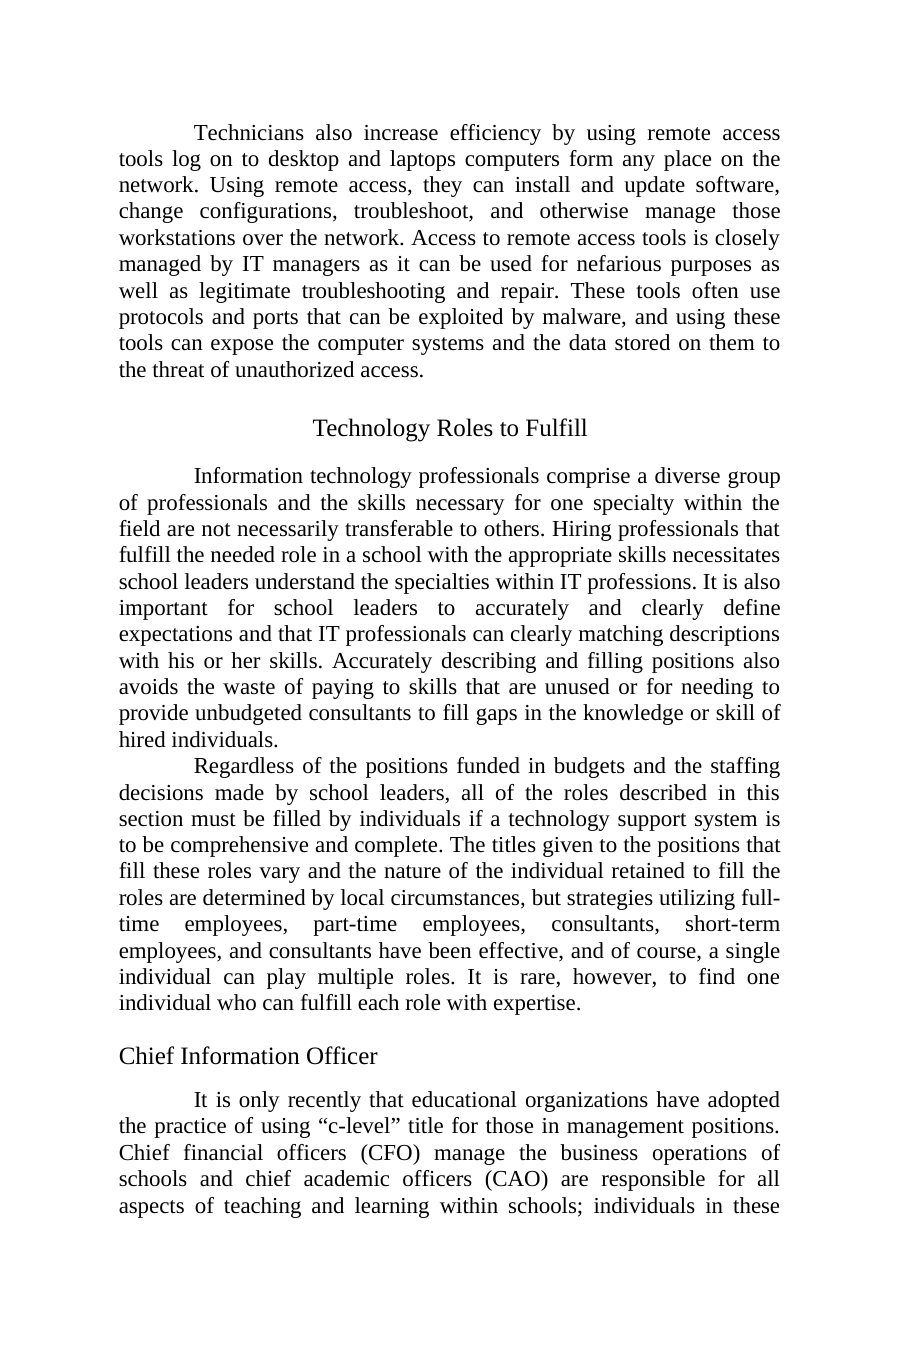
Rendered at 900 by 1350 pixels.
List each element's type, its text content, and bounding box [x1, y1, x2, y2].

subtitle Technology Roles to Fulfill [118, 413, 781, 441]
text It is only recently that educational organizations have adopted the practice of using “c-level” title for those in management positions. Chief financial officers (CFO) manage the business operations of schools and chief academic officers (CAO) are responsible for all aspects of teaching and learning within schools; individuals in these [118, 1086, 781, 1218]
text Technicians also increase efficiency by using remote access tools log on to desktop and laptops computers form any place on the network. Using remote access, they can install and update software, change configurations, troubleshoot, and otherwise manage those workstations over the network. Access to remote access tools is closely managed by IT managers as it can be used for nefarious purposes as well as legitimate troubleshooting and repair. These tools often use protocols and ports that can be exploited by malware, and using these tools can expose the computer systems and the data stored on them to the threat of unauthorized access. [118, 118, 781, 382]
text Regardless of the positions funded in budgets and the staffing decisions made by school leaders, all of the roles described in this section must be filled by individuals if a technology support system is to be comprehensive and complete. The titles given to the positions that fill these roles vary and the nature of the individual retained to fill the roles are determined by local circumstances, but strategies utilizing full-time employees, part-time employees, consultants, short-term employees, and consultants have been effective, and of course, a single individual can play multiple roles. It is rare, however, to find one individual who can fulfill each role with expertise. [118, 752, 781, 1016]
text Information technology professionals comprise a diverse group of professionals and the skills necessary for one specialty within the field are not necessarily transferable to others. Hiring professionals that fulfill the needed role in a school with the appropriate skills necessitates school leaders understand the specialties within IT professions. It is also important for school leaders to accurately and clearly define expectations and that IT professionals can clearly matching descriptions with his or her skills. Accurately describing and filling positions also avoids the waste of paying to skills that are unused or for needing to provide unbudgeted consultants to fill gaps in the knowledge or skill of hired individuals. [118, 462, 781, 752]
subtitle Chief Information Officer [118, 1041, 781, 1069]
